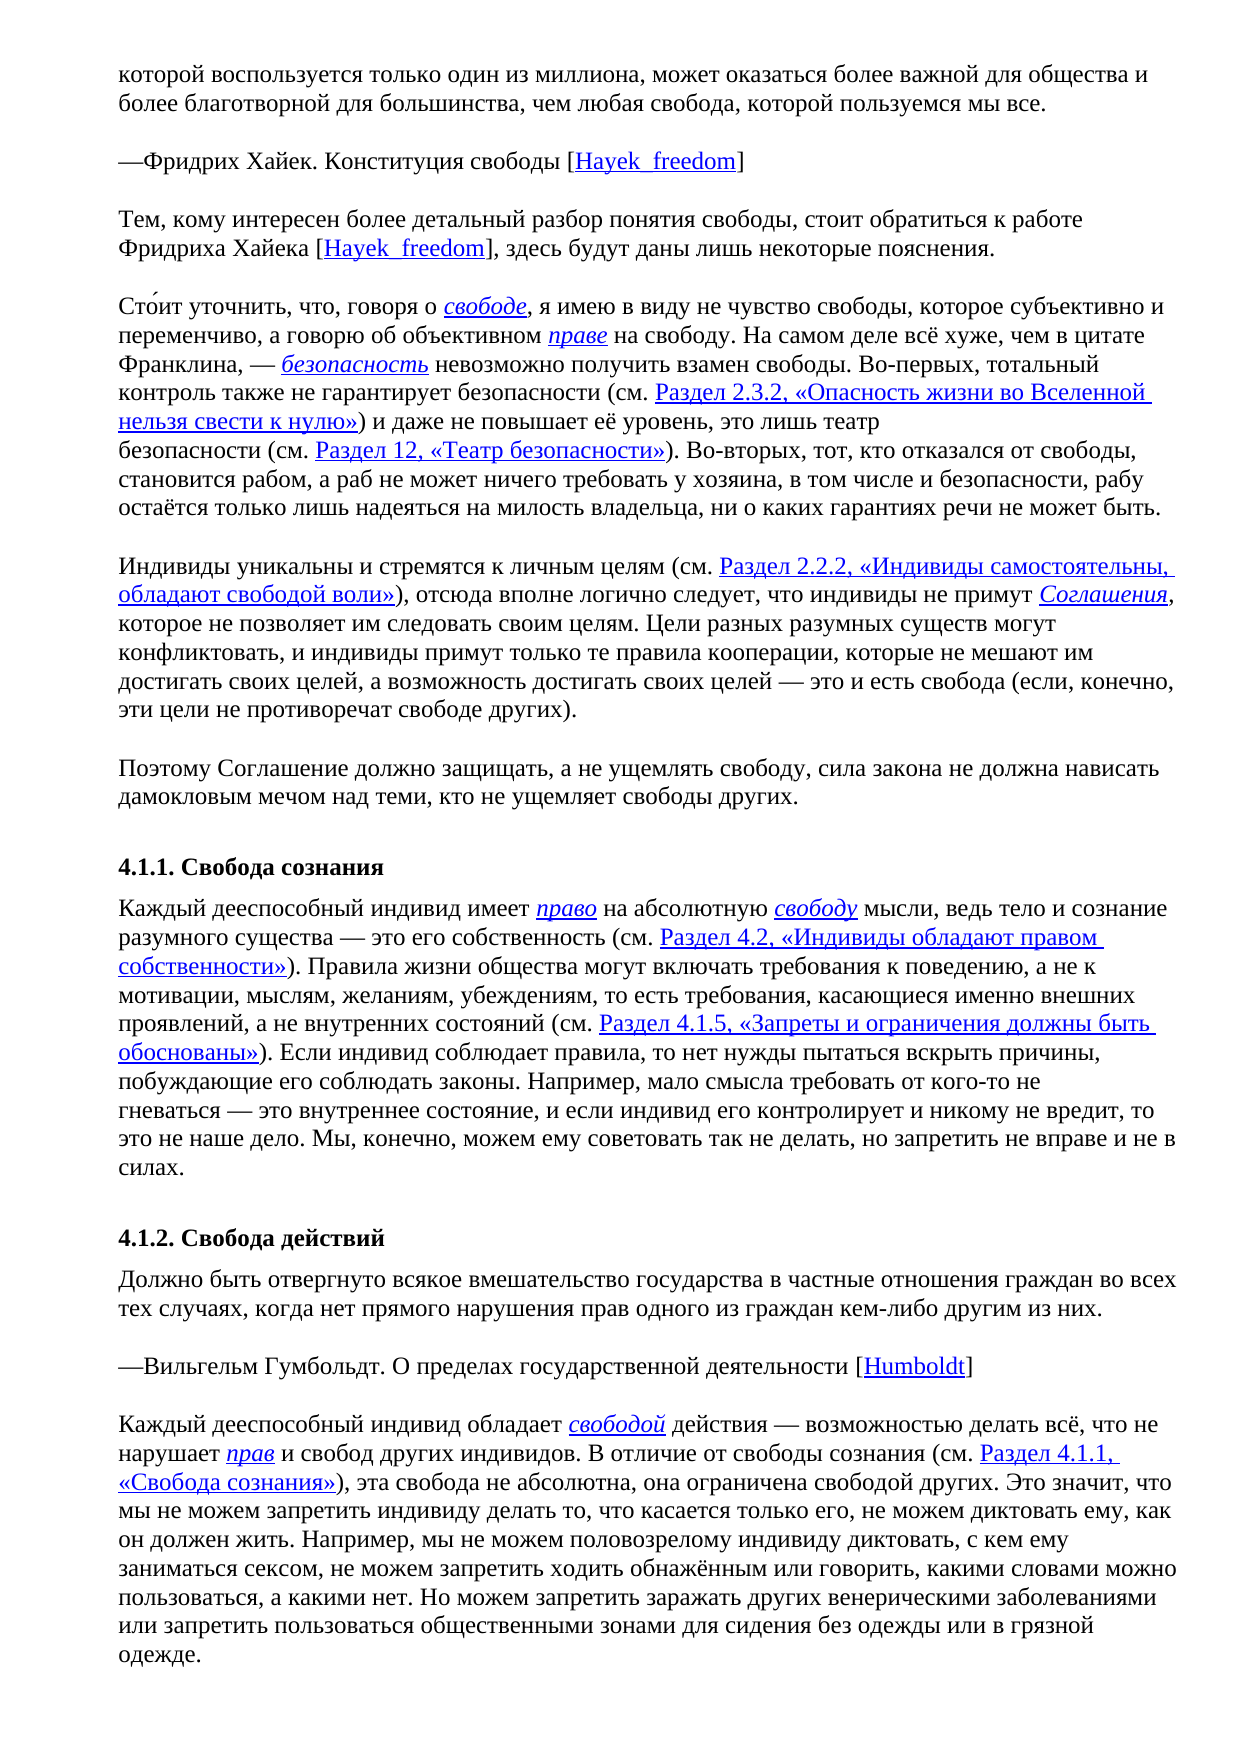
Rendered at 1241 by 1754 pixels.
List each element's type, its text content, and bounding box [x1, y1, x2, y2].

subtitle 4.1.1. Свобода сознания [118, 852, 1181, 881]
text Поэтому Соглашение должно защищать, а не ущемлять свободу, сила закона не должна нависать дамокловым мечом над теми, кто не ущемляет свободы других. [118, 753, 1181, 810]
text Должно быть отвергнуто всякое вмешательство государства в частные отношения граждан во всех тех случаях, когда нет прямого нарушения прав одного из граждан кем-либо другим из них. [118, 1264, 1181, 1322]
text —Вильгельм Гумбольдт. О пределах государственной деятельности [Humboldt] [118, 1351, 1181, 1380]
text которой воспользуется только один из миллиона, может оказаться более важной для общества и более благотворной для большинства, чем любая свобода, которой пользуемся мы все. [118, 59, 1181, 117]
text Сто́ит уточнить, что, говоря о свободе, я имею в виду не чувство свободы, которое субъективно и переменчиво, а говорю об объективном праве на свободу. На самом деле всё хуже, чем в цитате Франклина, — безопасность невозможно получить взамен свободы. Во-первых, тотальный контроль также не гарантирует безопасности (см. Раздел 2.3.2, «Опасность жизни во Вселенной нельзя свести к нулю») и даже не повышает её уровень, это лишь театр безопасности (см. Раздел 12, «Театр безопасности»). Во-вторых, тот, кто отказался от свободы, становится рабом, а раб не может ничего требовать у хозяина, в том числе и безопасности, рабу остаётся только лишь надеяться на милость владельца, ни о каких гарантиях речи не может быть. [118, 291, 1181, 521]
text Каждый дееспособный индивид имеет право на абсолютную свободу мысли, ведь тело и сознание разумного существа — это его собственность (см. Раздел 4.2, «Индивиды обладают правом собственности»). Правила жизни общества могут включать требования к поведению, а не к мотивации, мыслям, желаниям, убеждениям, то есть требования, касающиеся именно внешних проявлений, а не внутренних состояний (см. Раздел 4.1.5, «Запреты и ограничения должны быть обоснованы»). Если индивид соблюдает правила, то нет нужды пытаться вскрыть причины, побуждающие его соблюдать законы. Например, мало смысла требовать от кого-то не гневаться — это внутреннее состояние, и если индивид его контролирует и никому не вредит, то это не наше дело. Мы, конечно, можем ему советовать так не делать, но запретить не вправе и не в силах. [118, 893, 1181, 1181]
text Тем, кому интересен более детальный разбор понятия свободы, стоит обратиться к работе Фридриха Хайека [Hayek_freedom], здесь будут даны лишь некоторые пояснения. [118, 204, 1181, 262]
text Индивиды уникальны и стремятся к личным целям (см. Раздел 2.2.2, «Индивиды самостоятельны, обладают свободой воли»), отсюда вполне логично следует, что индивиды не примут Соглашения, которое не позволяет им следовать своим целям. Цели разных разумных существ могут конфликтовать, и индивиды примут только те правила кооперации, которые не мешают им достигать своих целей, а возможность достигать своих целей — это и есть свобода (если, конечно, эти цели не противоречат свободе других). [118, 551, 1181, 723]
text —Фридрих Хайек. Конституция свободы [Hayek_freedom] [118, 146, 1181, 175]
text Каждый дееспособный индивид обладает свободой действия — возможностью делать всё, что не нарушает прав и свобод других индивидов. В отличие от свободы сознания (см. Раздел 4.1.1, «Свобода сознания»), эта свобода не абсолютна, она ограничена свободой других. Это значит, что мы не можем запретить индивиду делать то, что касается только его, не можем диктовать ему, как он должен жить. Например, мы не можем половозрелому индивиду диктовать, с кем ему заниматься сексом, не можем запретить ходить обнажённым или говорить, какими словами можно пользоваться, а какими нет. Но можем запретить заражать других венерическими заболеваниями или запретить пользоваться общественными зонами для сидения без одежды или в грязной одежде. [118, 1409, 1181, 1668]
subtitle 4.1.2. Свобода действий [118, 1223, 1181, 1252]
